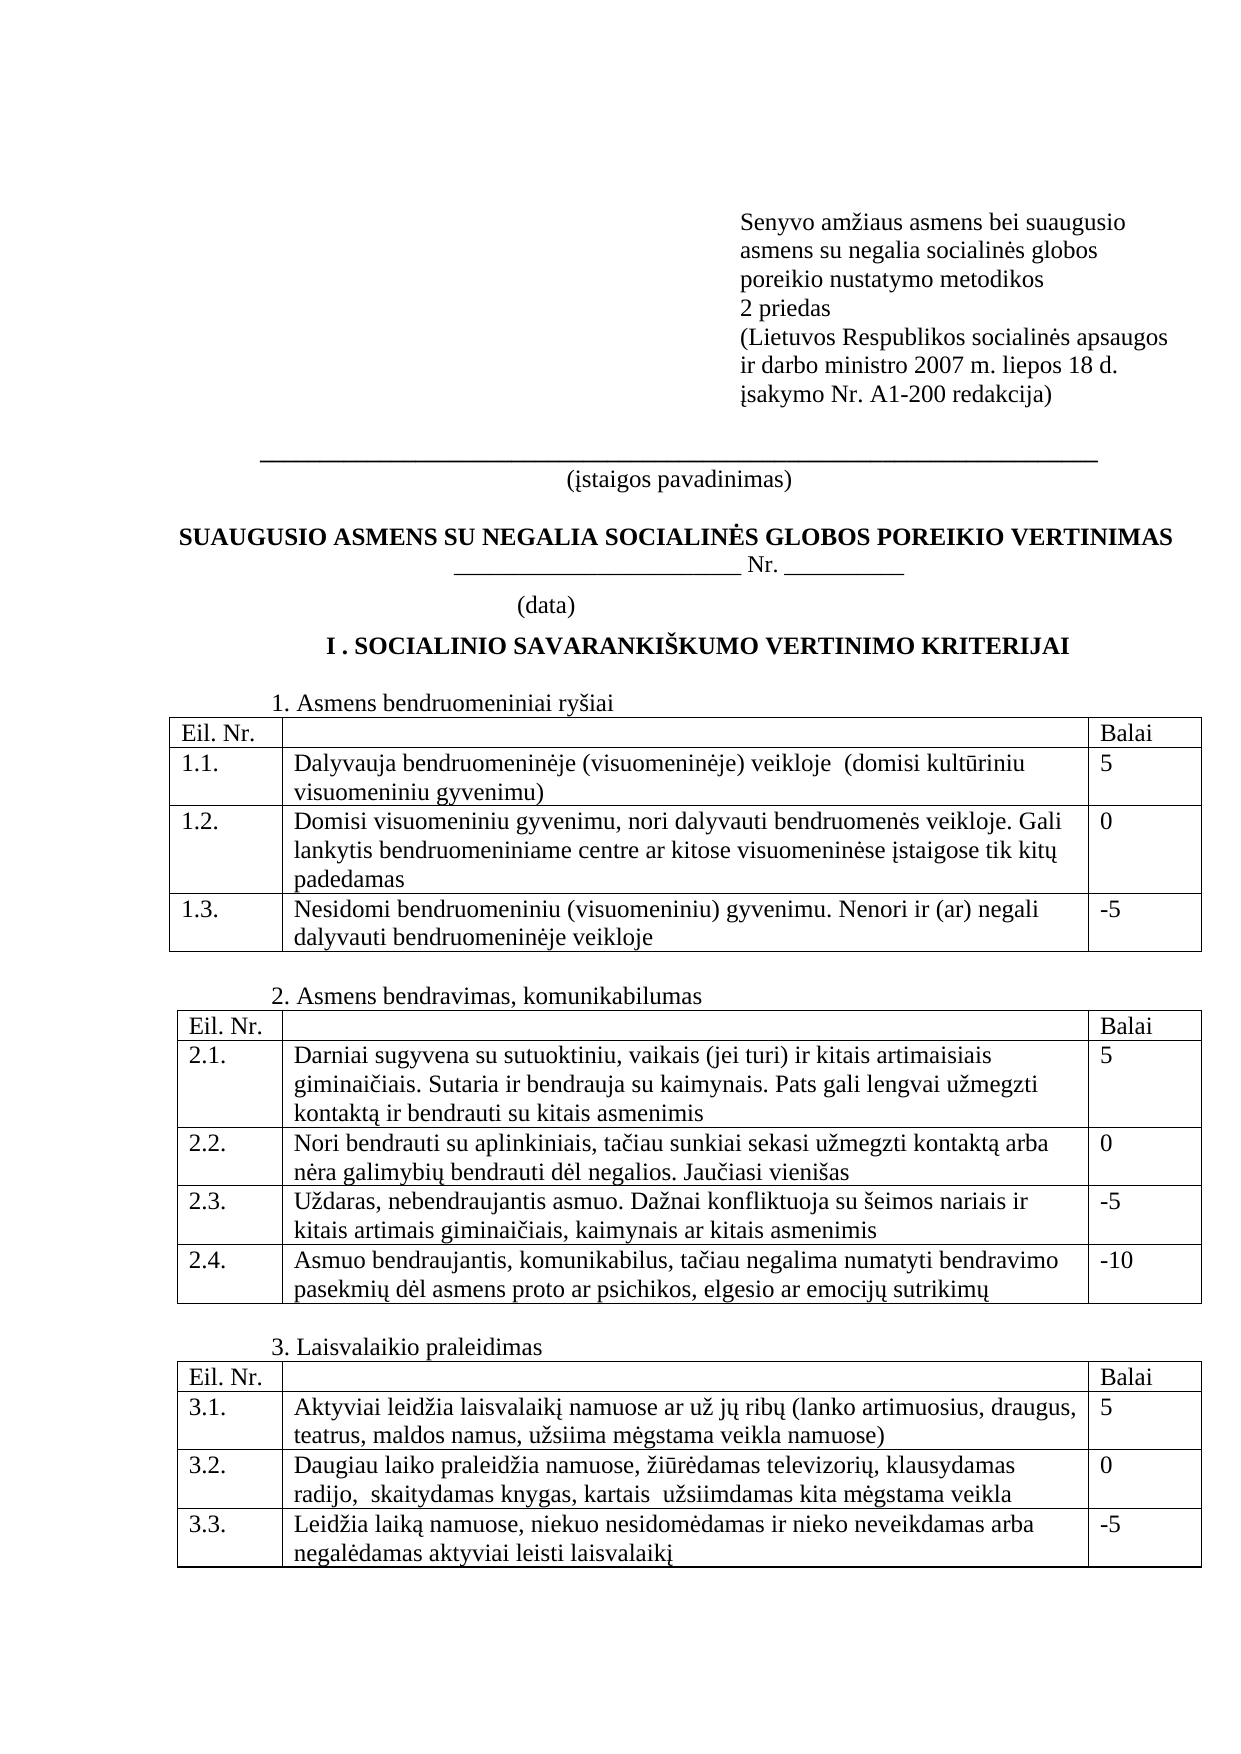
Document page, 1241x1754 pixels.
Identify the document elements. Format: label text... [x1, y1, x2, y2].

table_cell Uždaras, nebendraujantis asmuo. Dažnai konfliktuoja su šeimos nariais ir kitais artimais giminaičiais, kaimynais ar kitais asmenimis [283, 1186, 1088, 1244]
text (data) [477, 590, 1181, 619]
table_cell -5 [1089, 1509, 1201, 1566]
table_cell 3.3. [178, 1509, 282, 1566]
table_cell -5 [1089, 894, 1201, 951]
text 2. Asmens bendravimas, komunikabilumas [177, 981, 1181, 1010]
table_cell 3.2. [178, 1450, 282, 1508]
table_header Balai [1089, 1362, 1201, 1391]
table_cell 5 [1089, 748, 1201, 805]
table_cell 2.2. [178, 1128, 282, 1185]
table_cell 1.3. [170, 894, 282, 951]
table_cell 3.1. [178, 1392, 282, 1449]
table_cell 5 [1089, 1041, 1201, 1127]
table_header Balai [1089, 718, 1201, 747]
table_header Balai [1089, 1011, 1201, 1039]
text (Lietuvos Respublikos socialinės apsaugos ir darbo ministro 2007 m. liepos 18 d. įsakymo Nr. A1-200 redakcija) [740, 322, 1181, 408]
table_cell Domisi visuomeniniu gyvenimu, nori dalyvauti bendruomenės veikloje. Gali lankytis bendruomeniniame centre ar kitose visuomeninėse įstaigose tik kitų padedamas [283, 806, 1088, 893]
table_header [283, 1011, 1088, 1039]
table_cell 5 [1089, 1392, 1201, 1449]
table_header Eil. Nr. [178, 1011, 282, 1039]
text ______________________________________________________________________ [177, 437, 1181, 464]
table_cell 2.3. [178, 1186, 282, 1244]
table_header [283, 1362, 1088, 1391]
table_cell 1.1. [170, 748, 282, 805]
table_cell 2.1. [178, 1041, 282, 1127]
table_cell 2.4. [178, 1245, 282, 1302]
text 2 priedas [740, 293, 1181, 322]
table_cell Dalyvauja bendruomeninėje (visuomeninėje) veikloje (domisi kultūriniu visuomeniniu gyvenimu) [283, 748, 1088, 805]
table_cell 0 [1089, 1128, 1201, 1185]
text 3. Laisvalaikio praleidimas [177, 1332, 1181, 1361]
table_cell -5 [1089, 1186, 1201, 1244]
table_cell Asmuo bendraujantis, komunikabilus, tačiau negalima numatyti bendravimo pasekmių dėl asmens proto ar psichikos, elgesio ar emocijų sutrikimų [283, 1245, 1088, 1302]
text (įstaigos pavadinimas) [177, 464, 1181, 493]
table_header Eil. Nr. [170, 718, 282, 747]
table_cell Darniai sugyvena su sutuoktiniu, vaikais (jei turi) ir kitais artimaisiais giminaičiais. Sutaria ir bendrauja su kaimynais. Pats gali lengvai užmegzti kontaktą ir bendrauti su kitais asmenimis [283, 1041, 1088, 1127]
table_cell Nesidomi bendruomeniniu (visuomeniniu) gyvenimu. Nenori ir (ar) negali dalyvauti bendruomeninėje veikloje [283, 894, 1088, 951]
table_cell Daugiau laiko praleidžia namuose, žiūrėdamas televizorių, klausydamas radijo, skaitydamas knygas, kartais užsiimdamas kita mėgstama veikla [283, 1450, 1088, 1508]
table_header Eil. Nr. [178, 1362, 282, 1391]
table_cell 1.2. [170, 806, 282, 893]
table_cell 0 [1089, 806, 1201, 893]
text ________________________ Nr. __________ [177, 551, 1181, 578]
table_cell Aktyviai leidžia laisvalaikį namuose ar už jų ribų (lanko artimuosius, draugus, teatrus, maldos namus, užsiima mėgstama veikla namuose) [283, 1392, 1088, 1449]
table_cell Leidžia laiką namuose, niekuo nesidomėdamas ir nieko neveikdamas arba negalėdamas aktyviai leisti laisvalaikį [283, 1509, 1088, 1566]
text I . SOCIALINIO SAVARANKIŠKUMO VERTINIMO KRITERIJAI [215, 631, 1181, 659]
table_cell -10 [1089, 1245, 1201, 1302]
text SUAUGUSIO ASMENS SU NEGALIA SOCIALINĖS GLOBOS POREIKIO VERTINIMAS [177, 522, 1181, 551]
table_cell 0 [1089, 1450, 1201, 1508]
table_header [283, 718, 1088, 747]
table_cell Nori bendrauti su aplinkiniais, tačiau sunkiai sekasi užmegzti kontaktą arba nėra galimybių bendrauti dėl negalios. Jaučiasi vienišas [283, 1128, 1088, 1185]
text 1. Asmens bendruomeniniai ryšiai [177, 688, 1181, 717]
text Senyvo amžiaus asmens bei suaugusio asmens su negalia socialinės globos poreikio nustatymo metodikos [740, 207, 1181, 293]
